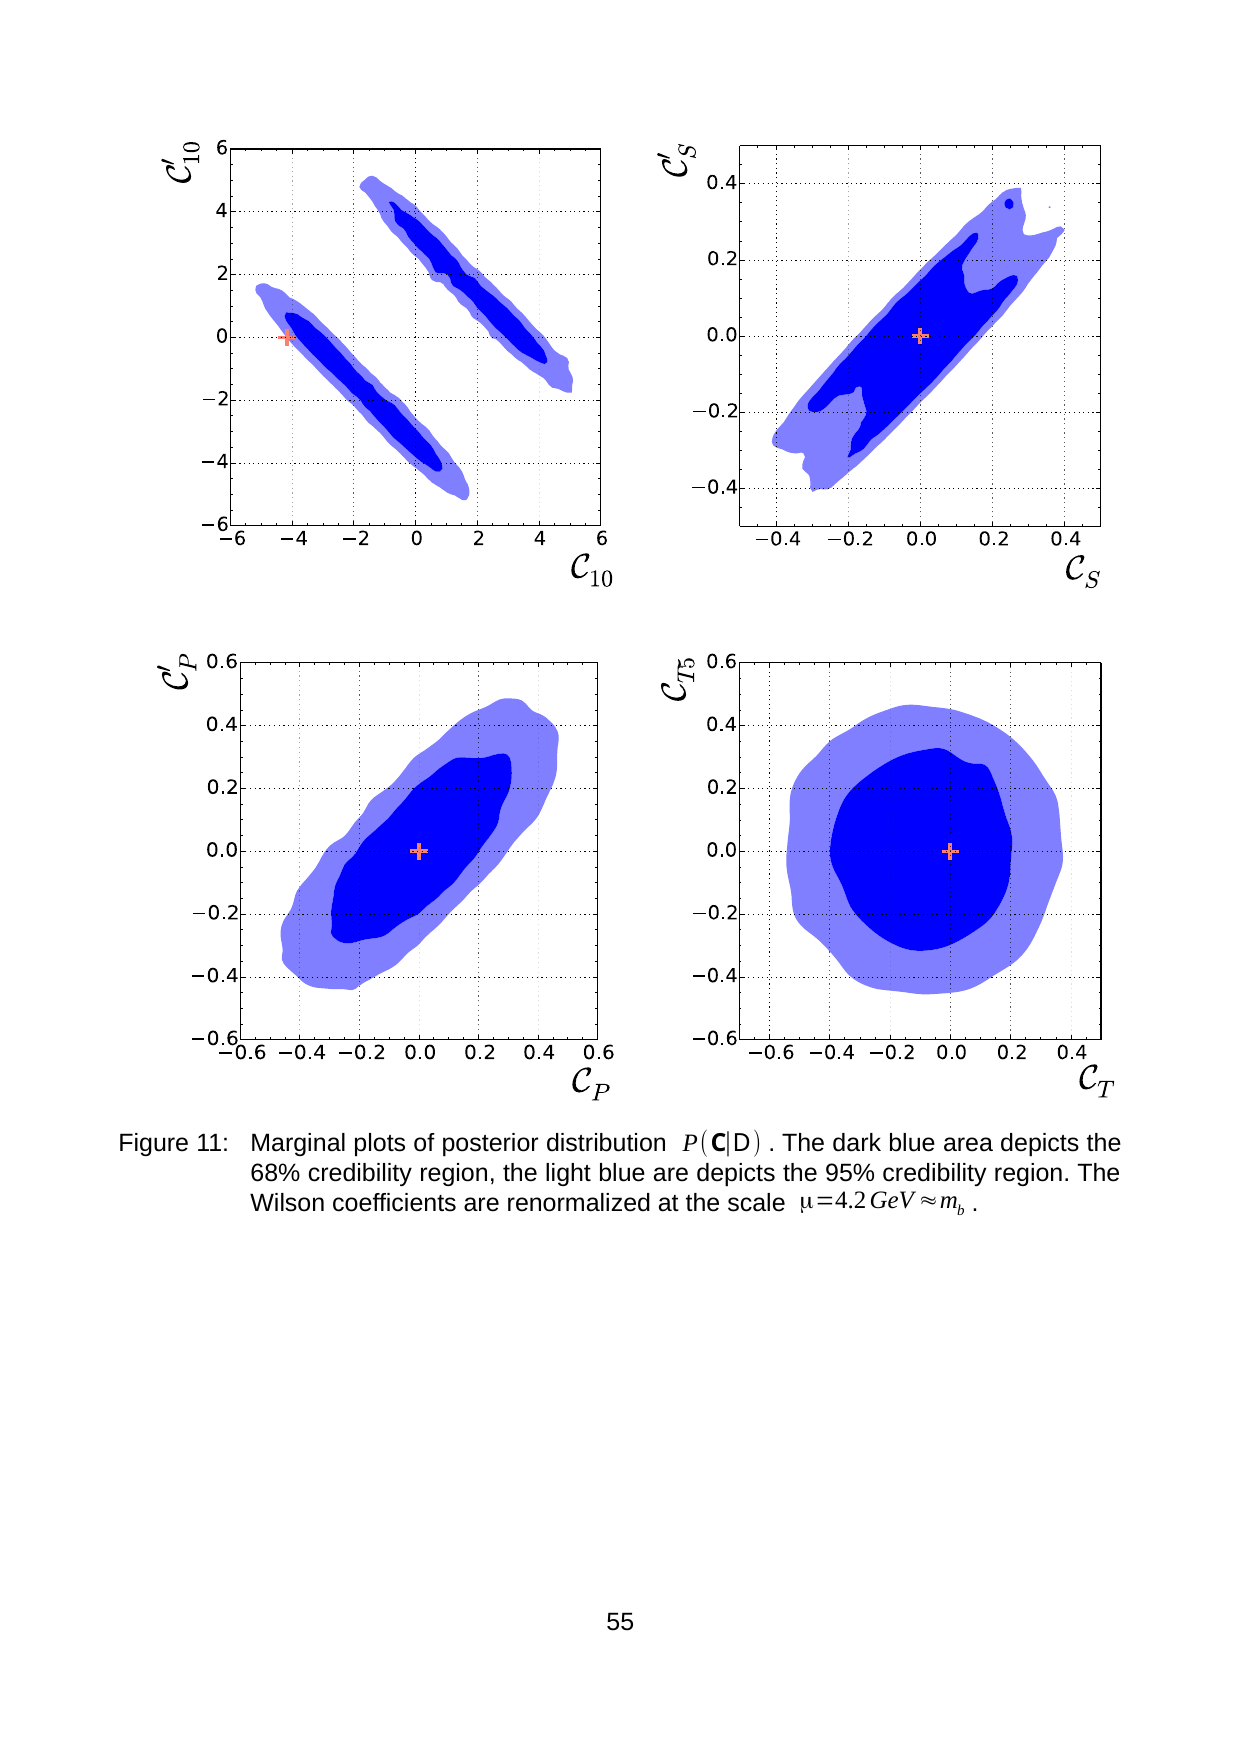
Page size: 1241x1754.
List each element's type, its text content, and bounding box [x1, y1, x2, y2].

text Figure 11: Marginal plots of posterior distribution . The dark blue area depicts the 68% credibility region, the light blue are depicts the 95% credibility region. The Wilson coefficients are renormalized at the scale . [118, 1127, 1122, 1218]
text [118, 118, 1122, 632]
